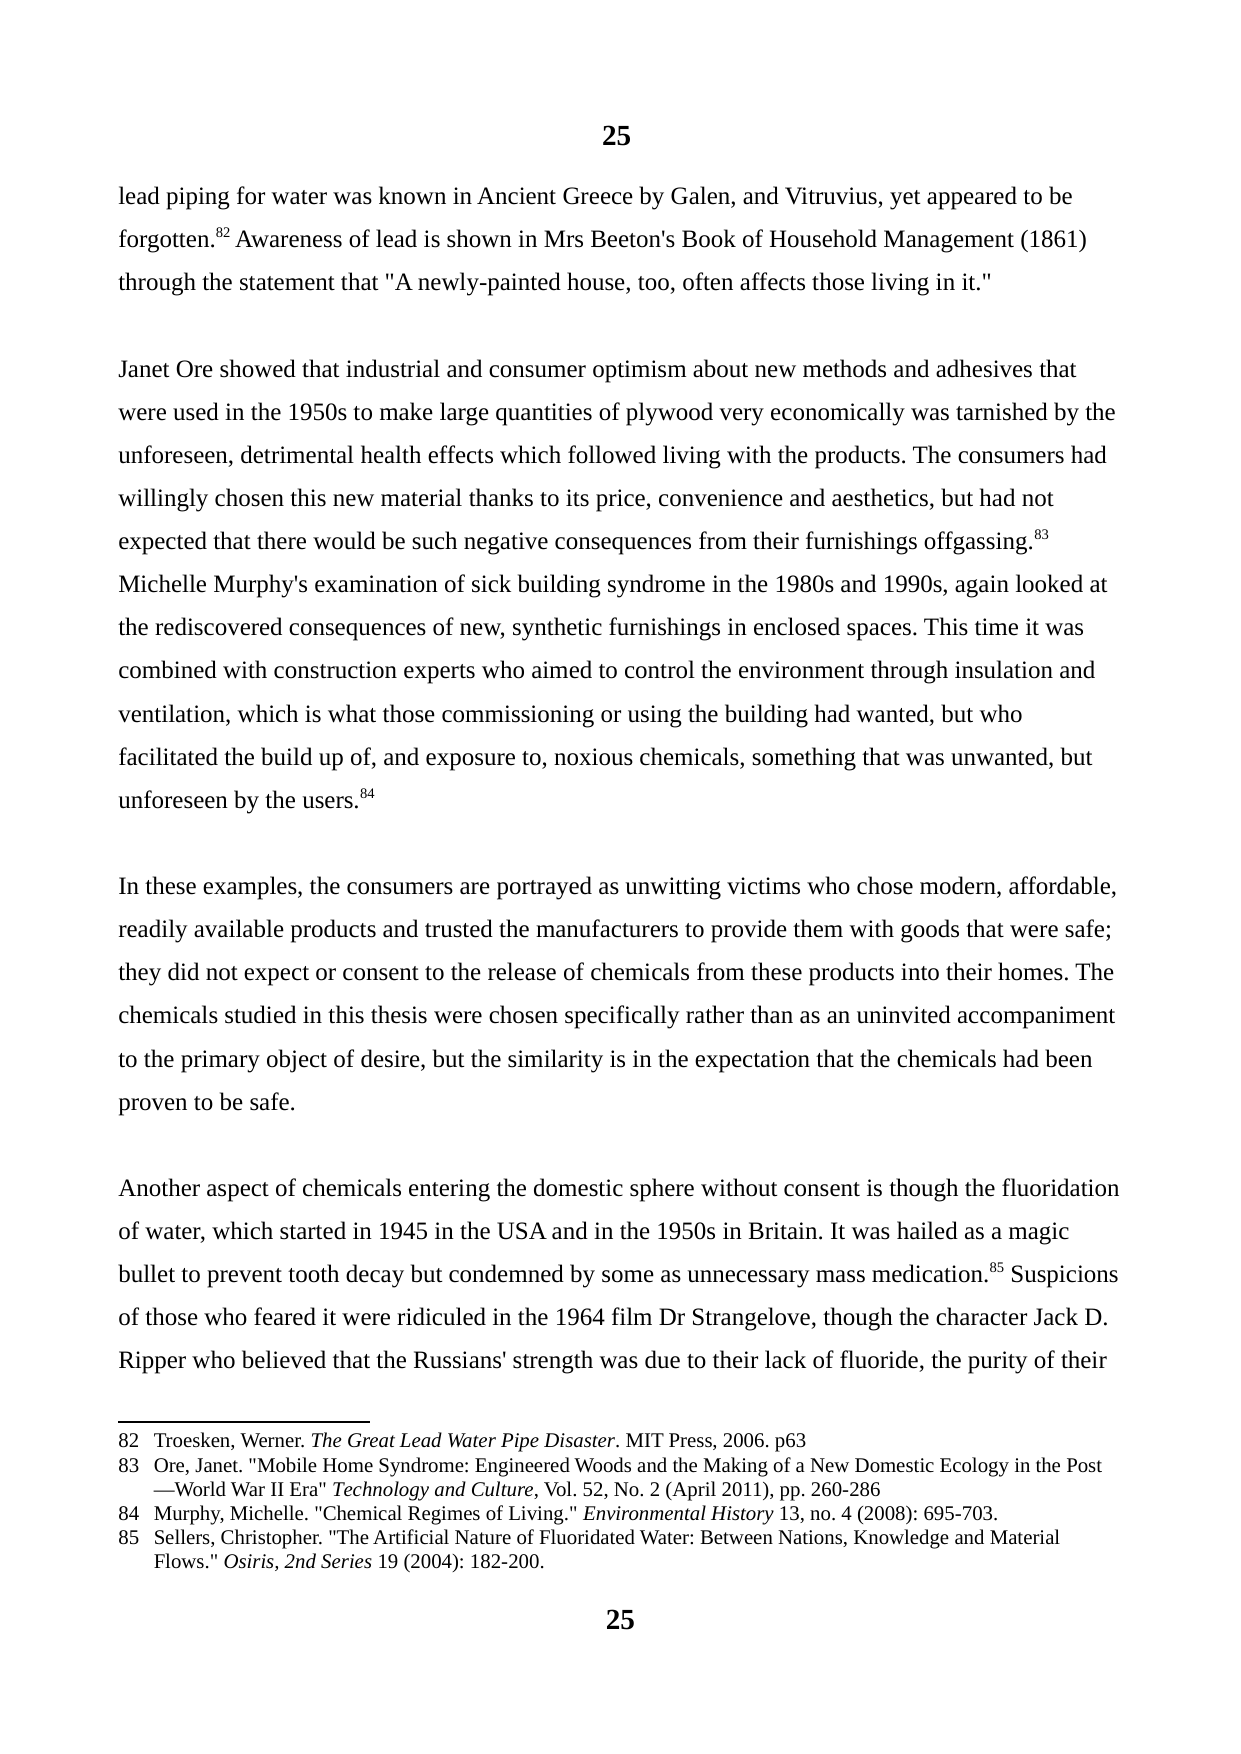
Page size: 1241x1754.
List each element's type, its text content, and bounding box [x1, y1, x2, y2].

text Sellers, Christopher. "The Artificial Nature of Fluoridated Water: Between Nations, Knowledge and Material Flows." Osiris, 2nd Series 19 (2004): 182-200. [118, 1525, 1122, 1573]
text In these examples, the consumers are portrayed as unwitting victims who chose modern, affordable, readily available products and trusted the manufacturers to provide them with goods that were safe; they did not expect or consent to the release of chemicals from these products into their homes. The chemicals studied in this thesis were chosen specifically rather than as an uninvited accompaniment to the primary object of desire, but the similarity is in the expectation that the chemicals had been proven to be safe. [118, 871, 1122, 1116]
text Murphy, Michelle. "Chemical Regimes of Living." Environmental History 13, no. 4 (2008): 695-703. [118, 1501, 1122, 1525]
text Ore, Janet. "Mobile Home Syndrome: Engineered Woods and the Making of a New Domestic Ecology in the Post—World War II Era" Technology and Culture, Vol. 52, No. 2 (April 2011), pp. 260-286 [118, 1452, 1122, 1501]
text Another aspect of chemicals entering the domestic sphere without consent is though the fluoridation of water, which started in 1945 in the USA and in the 1950s in Britain. It was hailed as a magic bullet to prevent tooth decay but condemned by some as unnecessary mass medication. Suspicions of those who feared it were ridiculed in the 1964 film Dr Strangelove, though the character Jack D. Ripper who believed that the Russians' strength was due to their lack of fluoride, the purity of their [118, 1173, 1122, 1374]
text Troesken, Werner. The Great Lead Water Pipe Disaster. MIT Press, 2006. p63 [118, 1428, 1122, 1452]
text Janet Ore showed that industrial and consumer optimism about new methods and adhesives that were used in the 1950s to make large quantities of plywood very economically was tarnished by the unforeseen, detrimental health effects which followed living with the products. The consumers had willingly chosen this new material thanks to its price, convenience and aesthetics, but had not expected that there would be such negative consequences from their furnishings offgassing. Michelle Murphy's examination of sick building syndrome in the 1980s and 1990s, again looked at the rediscovered consequences of new, synthetic furnishings in enclosed spaces. This time it was combined with construction experts who aimed to control the environment through insulation and ventilation, which is what those commissioning or using the building had wanted, but who facilitated the build up of, and exposure to, noxious chemicals, something that was unwanted, but unforeseen by the users. [118, 354, 1122, 814]
text lead piping for water was known in Ancient Greece by Galen, and Vitruvius, yet appeared to be forgotten. Awareness of lead is shown in Mrs Beeton's Book of Household Management (1861) through the statement that "A newly-painted house, too, often affects those living in it." [118, 181, 1122, 296]
